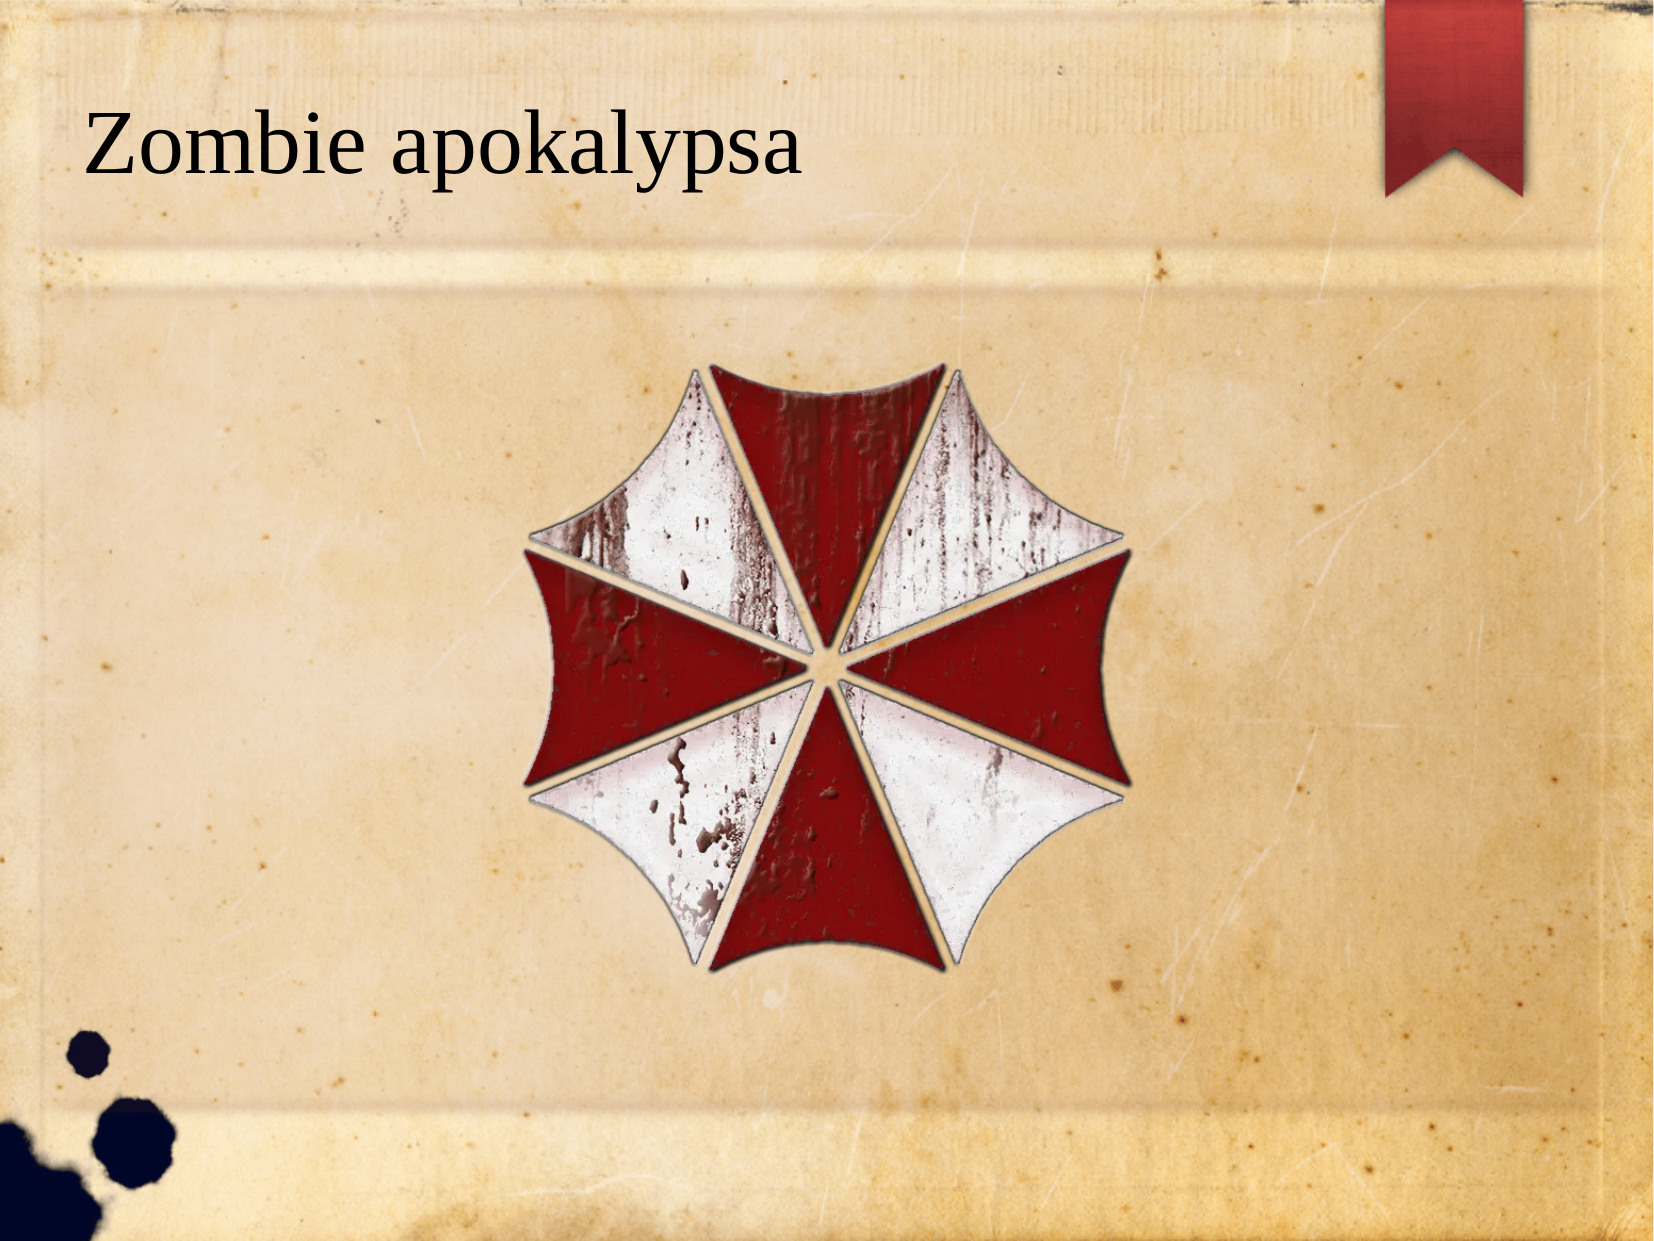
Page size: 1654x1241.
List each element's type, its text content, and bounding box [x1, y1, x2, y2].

title Zombie apokalypsa [82, 49, 1347, 237]
picture [0, 0, 1654, 1241]
